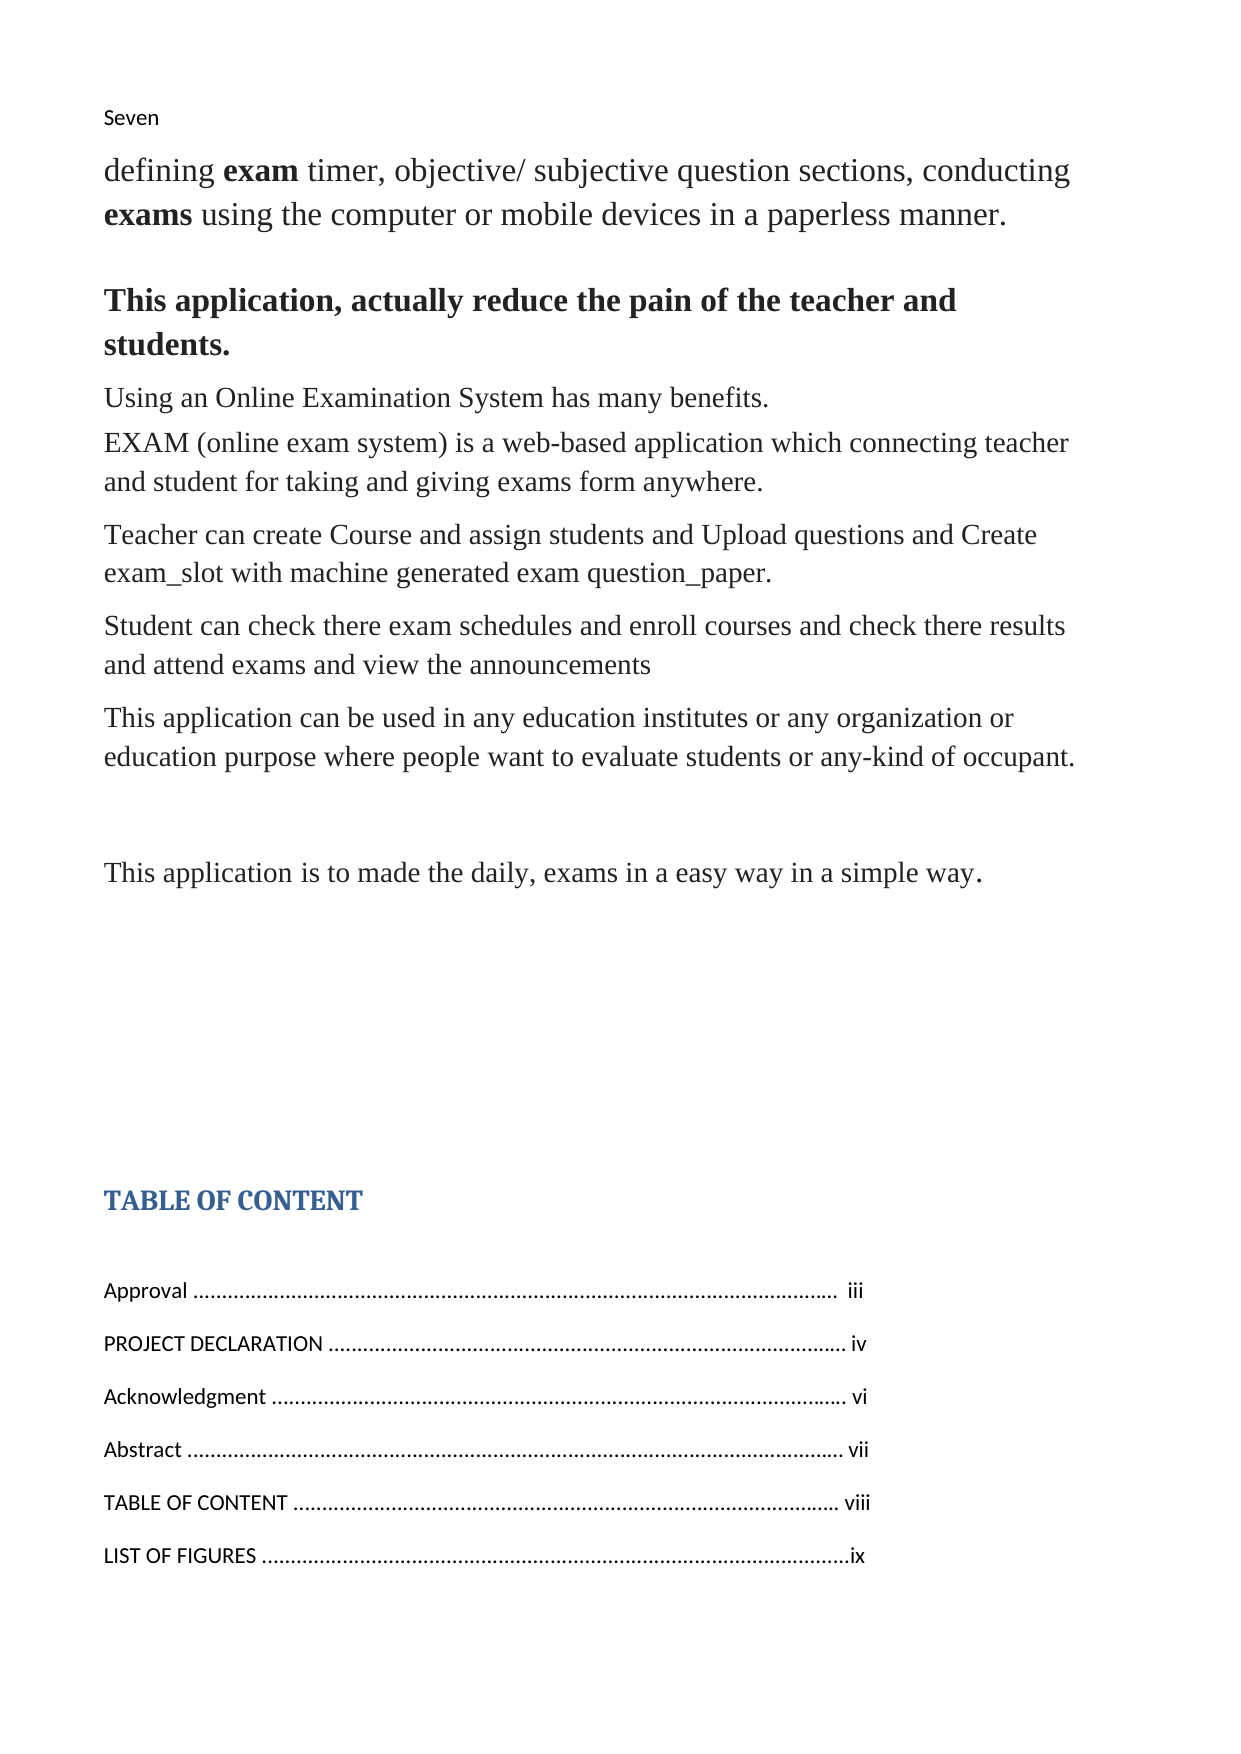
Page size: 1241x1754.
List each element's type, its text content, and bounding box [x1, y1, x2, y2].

text TABLE OF CONTENT ..........................................................................................….. viii [103, 1488, 1090, 1516]
subtitle TABLE OF CONTENT [103, 1184, 1090, 1218]
text defining exam timer, objective/ subjective question sections, conducting exams using the computer or mobile devices in a paperless manner. [103, 150, 1090, 232]
text Teacher can create Course and assign students and Upload questions and Create exam_slot with machine generated exam question_paper. [103, 517, 1090, 589]
text PROJECT DECLARATION .......................................................................................… iv [103, 1329, 1090, 1357]
text Approval .............................................................................................................… iii [103, 1276, 1090, 1304]
subtitle Using an Online Examination System has many benefits. [103, 380, 1090, 414]
text LIST OF FIGURES ......................................................................................................ix [103, 1541, 1090, 1569]
text This application is to made the daily, exams in a easy way in a simple way. [103, 851, 1090, 889]
text Abstract ...............................................................................................................… vii [103, 1435, 1090, 1463]
text EXAM (online exam system) is a web-based application which connecting teacher and student for taking and giving exams form anywhere. [103, 425, 1090, 497]
text This application can be used in any education institutes or any organization or education purpose where people want to evaluate students or any-kind of occupant. [103, 700, 1090, 772]
text Student can check there exam schedules and enroll courses and check there results and attend exams and view the announcements [103, 608, 1090, 681]
subtitle This application, actually reduce the pain of the teacher and students. [103, 280, 1090, 362]
text Acknowledgment ...............................................................................................….. vi [103, 1382, 1090, 1410]
